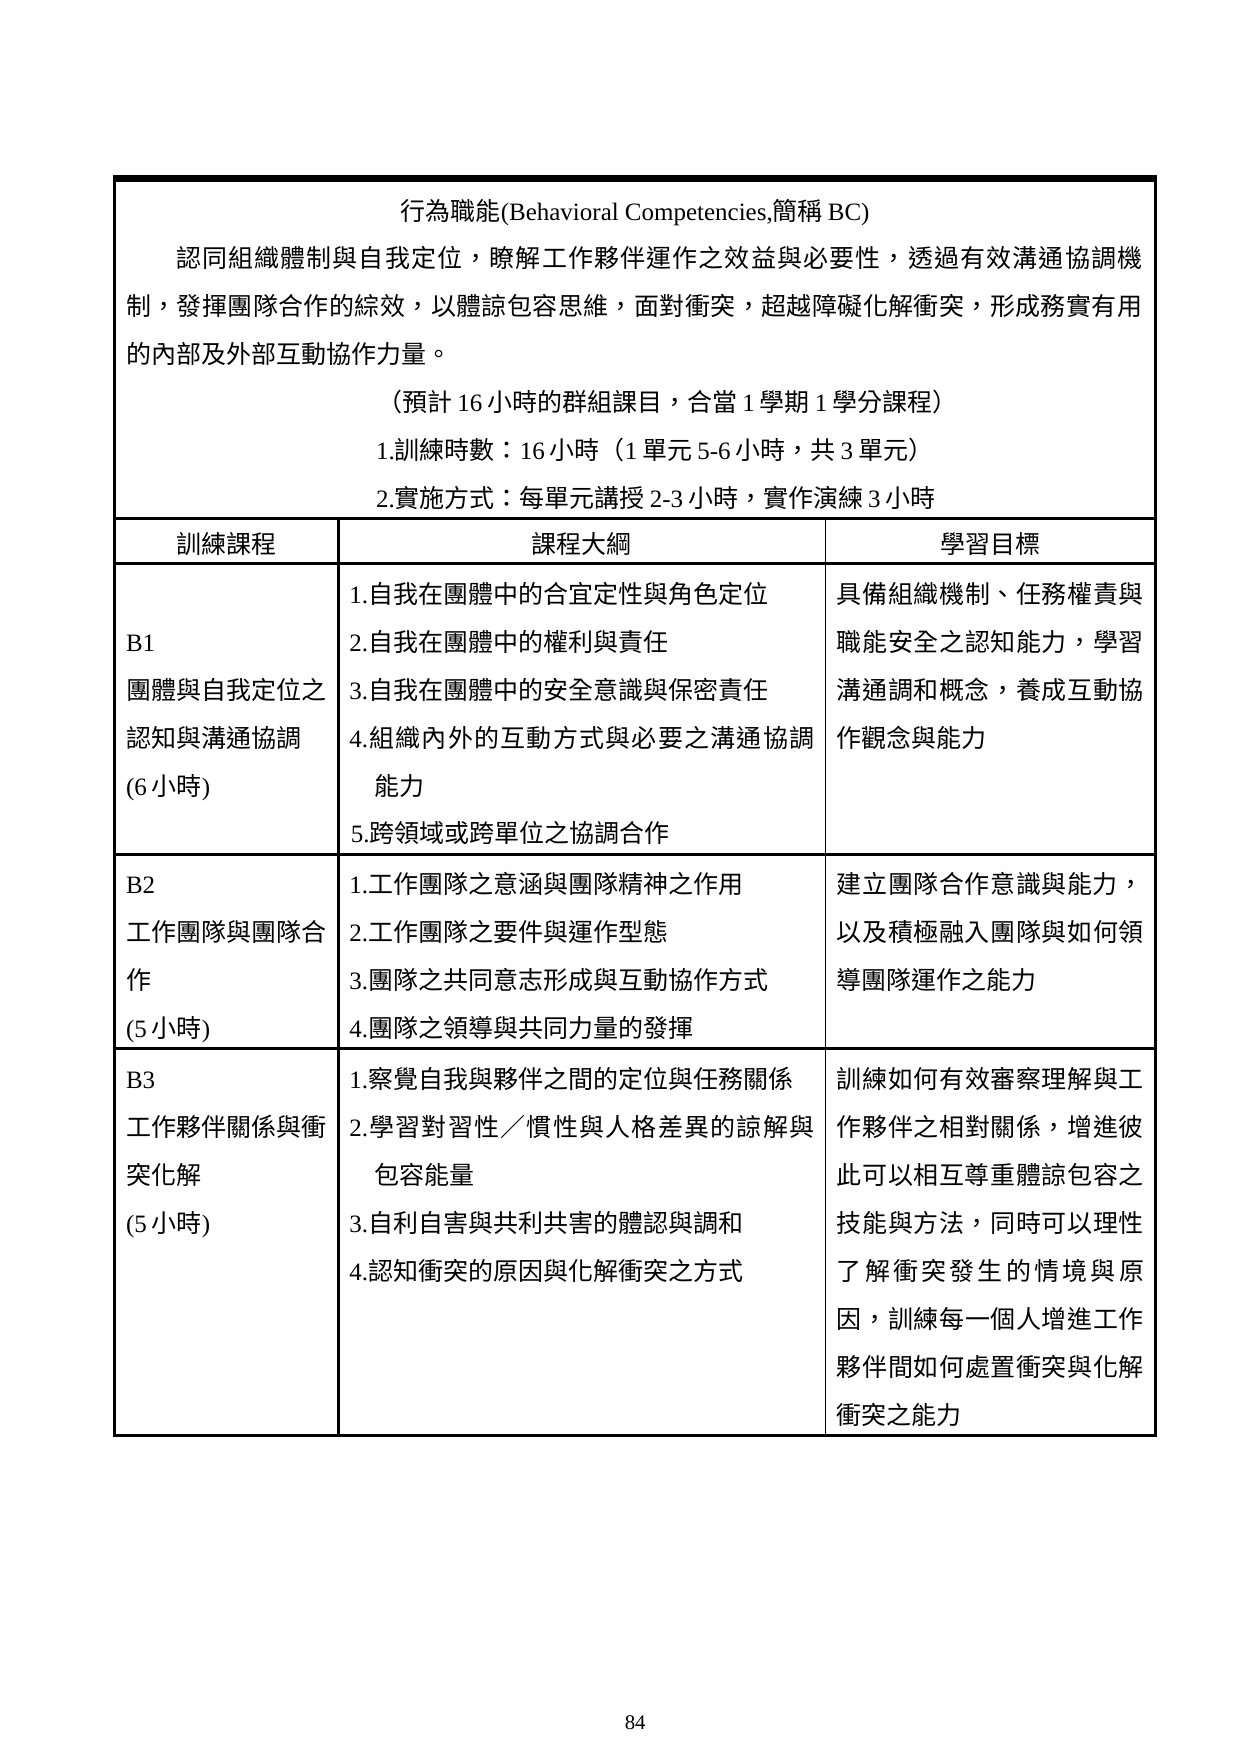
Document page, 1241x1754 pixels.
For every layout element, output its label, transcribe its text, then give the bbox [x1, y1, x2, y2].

table_header 行為職能(Behavioral Competencies,簡稱BC) 認同組織體制與自我定位，瞭解工作夥伴運作之效益與必要性，透過有效溝通協調機制，發揮團隊合作的綜效，以體諒包容思維，面對衝突，超越障礙化解衝突，形成務實有用的內部及外部互動協作力量。 （預計16小時的群組課目，合當1學期1學分課程） 1.訓練時數：16小時（1單元5-6小時，共3單元） 2.實施方式：每單元講授2-3小時，實作演練3小時 [116, 182, 1154, 517]
table_cell 1.察覺自我與夥伴之間的定位與任務關係 2.學習對習性／慣性與人格差異的諒解與包容能量 3.自利自害與共利共害的體認與調和 4.認知衝突的原因與化解衝突之方式 [340, 1050, 825, 1434]
table_cell 1.自我在團體中的合宜定性與角色定位 2.自我在團體中的權利與責任 3.自我在團體中的安全意識與保密責任 4.組織內外的互動方式與必要之溝通協調能力 5.跨領域或跨單位之協調合作 [340, 565, 825, 852]
table_cell 建立團隊合作意識與能力，以及積極融入團隊與如何領導團隊運作之能力 [826, 856, 1154, 1047]
table_cell 學習目標 [826, 520, 1154, 562]
table_cell 具備組織機制、任務權責與職能安全之認知能力，學習溝通調和概念，養成互動協作觀念與能力 [826, 565, 1154, 852]
table_cell 訓練如何有效審察理解與工作夥伴之相對關係，增進彼此可以相互尊重體諒包容之技能與方法，同時可以理性了解衝突發生的情境與原因，訓練每一個人增進工作夥伴間如何處置衝突與化解衝突之能力 [826, 1050, 1154, 1434]
table_cell 訓練課程 [116, 520, 337, 562]
table_cell B3 工作夥伴關係與衝突化解 (5小時) [116, 1050, 337, 1434]
table_cell B2 工作團隊與團隊合作 (5小時) [116, 856, 337, 1047]
table_cell B1 團體與自我定位之認知與溝通協調 (6小時) [116, 565, 337, 852]
table_cell 1.工作團隊之意涵與團隊精神之作用 2.工作團隊之要件與運作型態 3.團隊之共同意志形成與互動協作方式 4.團隊之領導與共同力量的發揮 [340, 856, 825, 1047]
table_cell 課程大綱 [340, 520, 825, 562]
